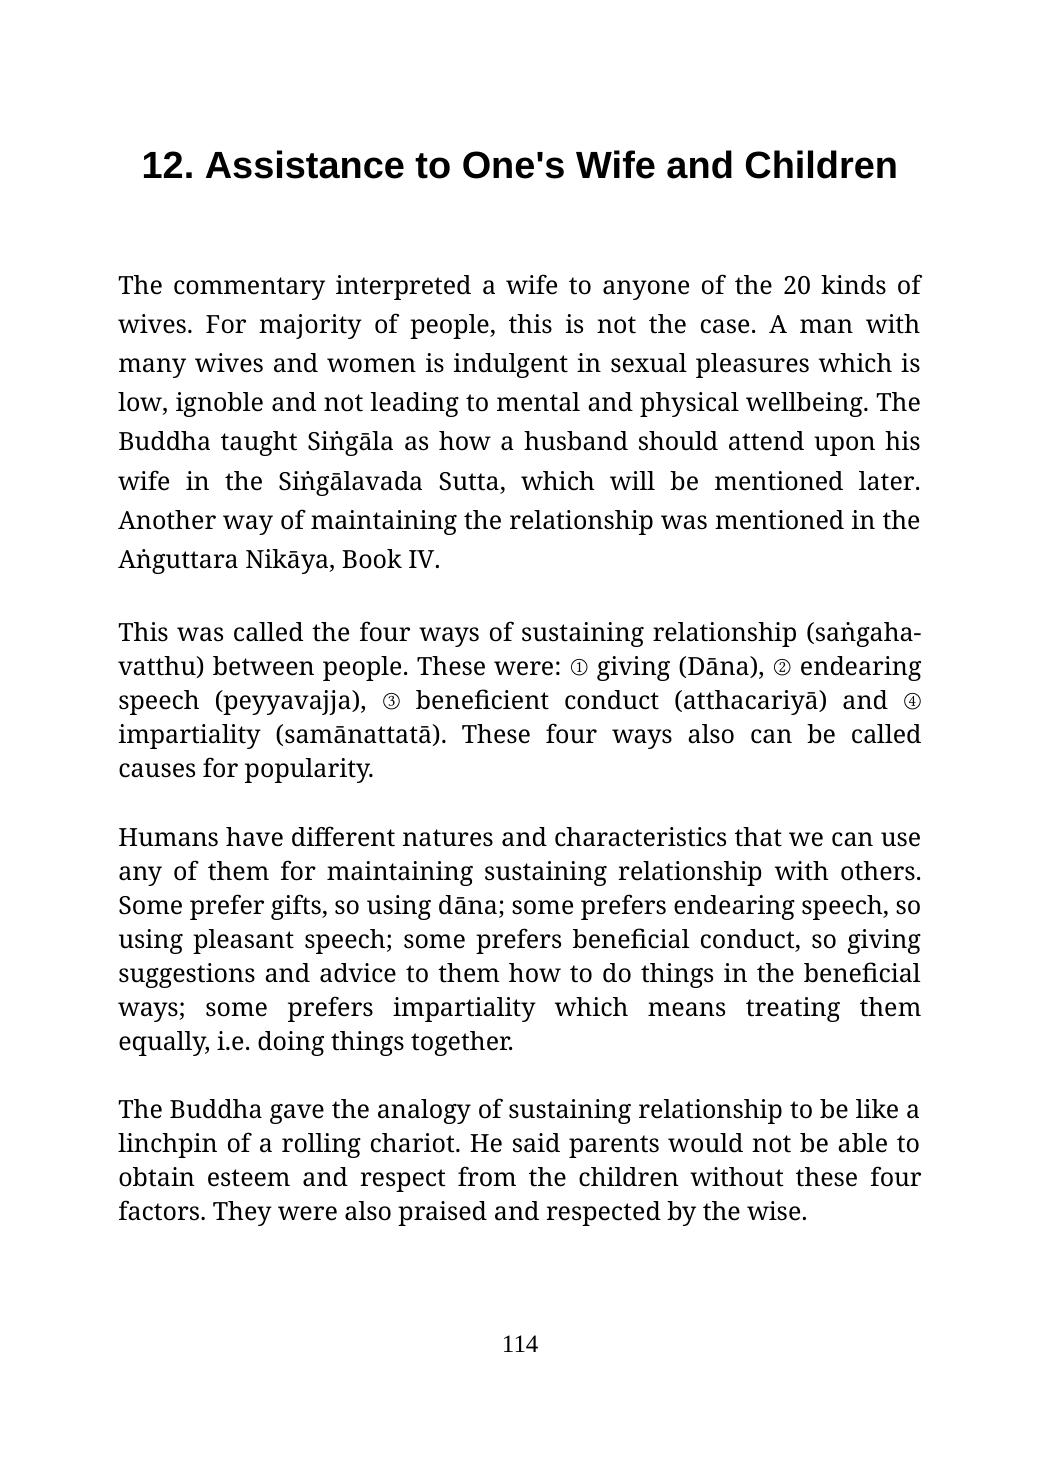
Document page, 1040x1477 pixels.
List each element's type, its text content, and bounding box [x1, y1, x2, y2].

text The commentary interpreted a wife to anyone of the 20 kinds of wives. For majority of people, this is not the case. A man with many wives and women is indulgent in sexual pleasures which is low, ignoble and not leading to mental and physical wellbeing. The Buddha taught Siṅgāla as how a husband should attend upon his wife in the Siṅgālavada Sutta, which will be mentioned later. Another way of maintaining the relationship was mentioned in the Aṅguttara Nikāya, Book IV. [118, 267, 922, 576]
text Humans have different natures and characteristics that we can use any of them for maintaining sustaining relationship with others. Some prefer gifts, so using dāna; some prefers endearing speech, so using pleasant speech; some prefers beneficial conduct, so giving suggestions and advice to them how to do things in the beneficial ways; some prefers impartiality which means treating them equally, i.e. doing things together. [118, 819, 922, 1058]
subtitle 12. Assistance to One's Wife and Children [118, 143, 922, 187]
text This was called the four ways of sustaining relationship (saṅgaha-vatthu) between people. These were: ① giving (Dāna), ② endearing speech (peyyavajja), ③ beneficient conduct (atthacariyā) and ④ impartiality (samānattatā). These four ways also can be called causes for popularity. [118, 615, 922, 785]
text The Buddha gave the analogy of sustaining relationship to be like a linchpin of a rolling chariot. He said parents would not be able to obtain esteem and respect from the children without these four factors. They were also praised and respected by the wise. [118, 1092, 922, 1228]
